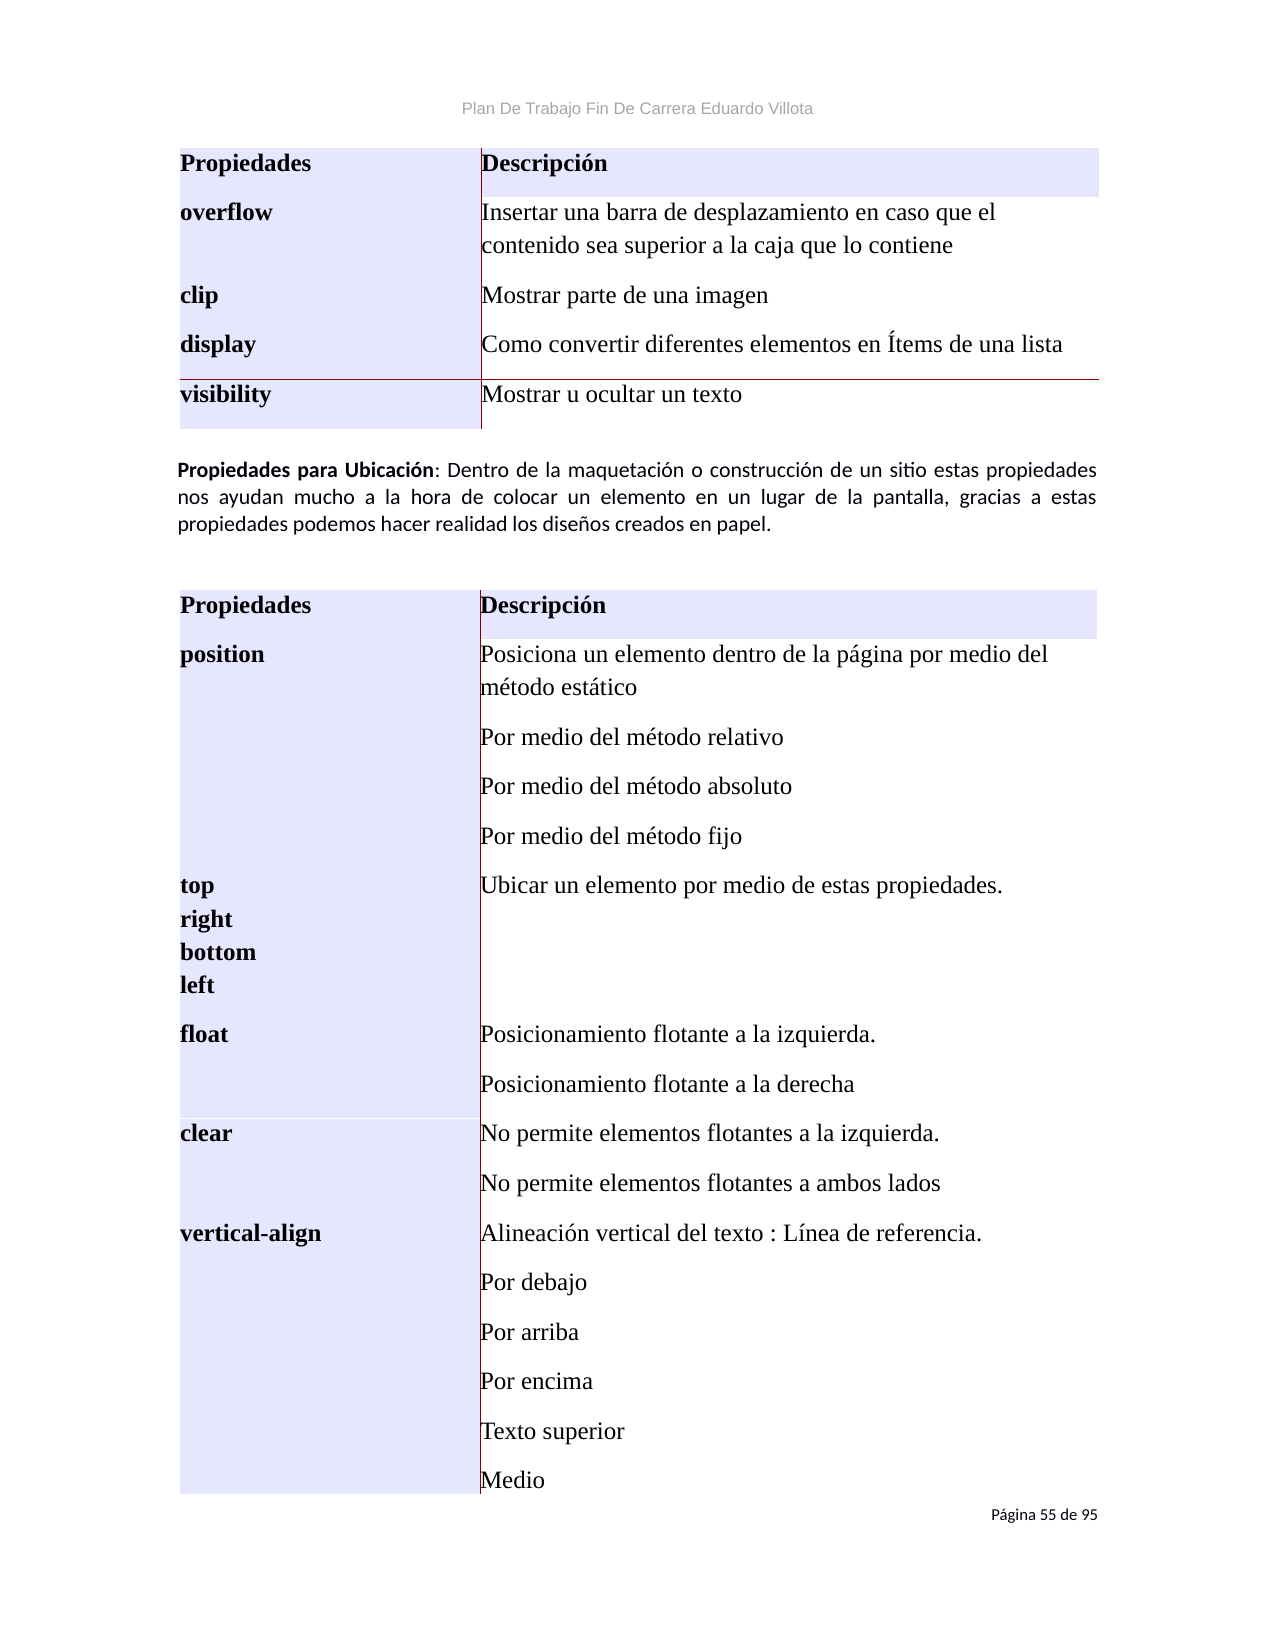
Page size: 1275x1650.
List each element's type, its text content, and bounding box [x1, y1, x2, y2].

table_header Propiedades [180, 590, 480, 639]
table_cell Posicionamiento flotante a la izquierda. [481, 1019, 1097, 1069]
table_cell clip [180, 280, 481, 329]
text Propiedades para Ubicación: Dentro de la maquetación o construcción de un sitio estas propiedades nos ayudan mucho a la hora de colocar un elemento en un lugar de la pantalla, gracias a estas propiedades podemos hacer realidad los diseños creados en papel. [177, 457, 1098, 537]
table_cell Por debajo [481, 1267, 1097, 1317]
table_cell Alineación vertical del texto : Línea de referencia. [481, 1218, 1097, 1267]
table_header Propiedades [180, 148, 481, 197]
table_cell Medio [481, 1466, 1097, 1494]
table_cell Mostrar u ocultar un texto [482, 380, 1099, 429]
table_cell Por medio del método absoluto [481, 771, 1097, 821]
table_cell Como convertir diferentes elementos en Ítems de una lista [482, 329, 1099, 379]
table_cell Por encima [481, 1366, 1097, 1416]
table_cell No permite elementos flotantes a la izquierda. [481, 1119, 1097, 1168]
table_cell visibility [180, 380, 481, 429]
table_cell Insertar una barra de desplazamiento en caso que el contenido sea superior a la caja que lo contiene [482, 197, 1099, 280]
table_cell Por arriba [481, 1317, 1097, 1366]
table_cell float [180, 1019, 480, 1118]
table_cell Por medio del método fijo [481, 821, 1097, 871]
table_cell clear [180, 1119, 480, 1218]
table_cell vertical-align [180, 1218, 480, 1494]
table_cell Texto superior [481, 1416, 1097, 1466]
table_cell position [180, 639, 480, 871]
table_header Descripción [482, 148, 1099, 197]
table_header Descripción [481, 590, 1097, 639]
table_cell Posicionamiento flotante a la derecha [481, 1069, 1097, 1118]
table_cell Por medio del método relativo [481, 722, 1097, 771]
table_cell overflow [180, 197, 481, 280]
table_cell top right bottom left [180, 871, 480, 1019]
table_cell Ubicar un elemento por medio de estas propiedades. [481, 871, 1097, 1019]
table_cell display [180, 329, 481, 379]
table_cell No permite elementos flotantes a ambos lados [481, 1168, 1097, 1218]
table_cell Mostrar parte de una imagen [482, 280, 1099, 329]
table_cell Posiciona un elemento dentro de la página por medio del método estático [481, 639, 1097, 722]
